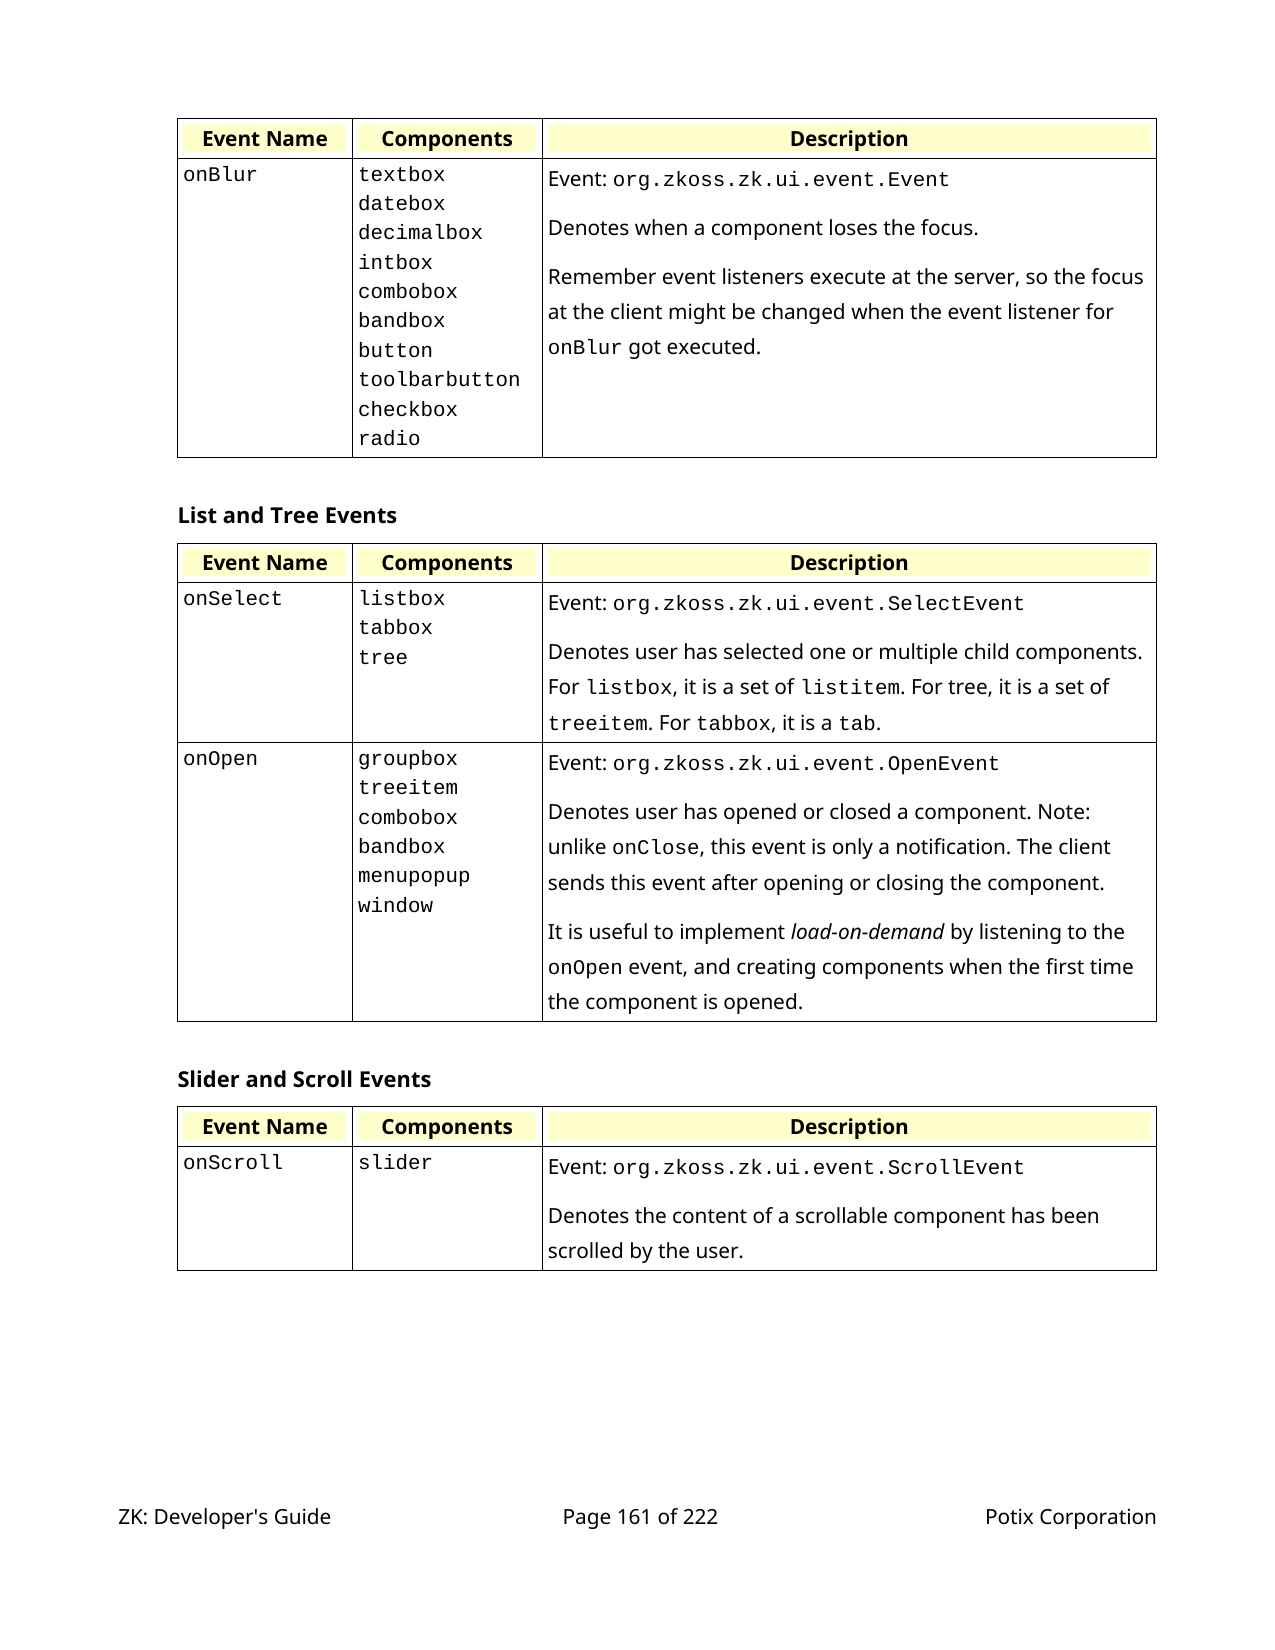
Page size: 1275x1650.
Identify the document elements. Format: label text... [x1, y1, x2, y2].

table_cell onSelect [178, 583, 352, 742]
table_cell textbox datebox decimalbox intbox combobox bandbox button toolbarbutton checkbox radio [353, 159, 542, 457]
table_cell onBlur [178, 159, 352, 457]
table_header Components [353, 1107, 542, 1146]
table_cell groupbox treeitem combobox bandbox menupopup window [353, 743, 542, 1021]
table_header Description [543, 1107, 1156, 1146]
table_cell Event: org.zkoss.zk.ui.event.Event Denotes when a component loses the focus. Remember event listeners execute at the server, so the focus at the client might be changed when the event listener for onBlur got executed. [543, 159, 1156, 457]
table_cell listbox tabbox tree [353, 583, 542, 742]
table_header Description [543, 119, 1156, 158]
table_header Components [353, 119, 542, 158]
table_cell onOpen [178, 743, 352, 1021]
subtitle List and Tree Events [177, 500, 1157, 530]
table_header Components [353, 544, 542, 582]
table_cell Event: org.zkoss.zk.ui.event.OpenEvent Denotes user has opened or closed a component. Note: unlike onClose, this event is only a notification. The client sends this event after opening or closing the component. It is useful to implement load-on-demand by listening to the onOpen event, and creating components when the first time the component is opened. [543, 743, 1156, 1021]
table_cell Event: org.zkoss.zk.ui.event.ScrollEvent Denotes the content of a scrollable component has been scrolled by the user. [543, 1147, 1156, 1270]
table_header Event Name [178, 1107, 352, 1146]
table_cell slider [353, 1147, 542, 1270]
table_cell Event: org.zkoss.zk.ui.event.SelectEvent Denotes user has selected one or multiple child components. For listbox, it is a set of listitem. For tree, it is a set of treeitem. For tabbox, it is a tab. [543, 583, 1156, 742]
table_header Description [543, 544, 1156, 582]
subtitle Slider and Scroll Events [177, 1064, 1157, 1094]
table_header Event Name [178, 544, 352, 582]
table_cell onScroll [178, 1147, 352, 1270]
table_header Event Name [178, 119, 352, 158]
